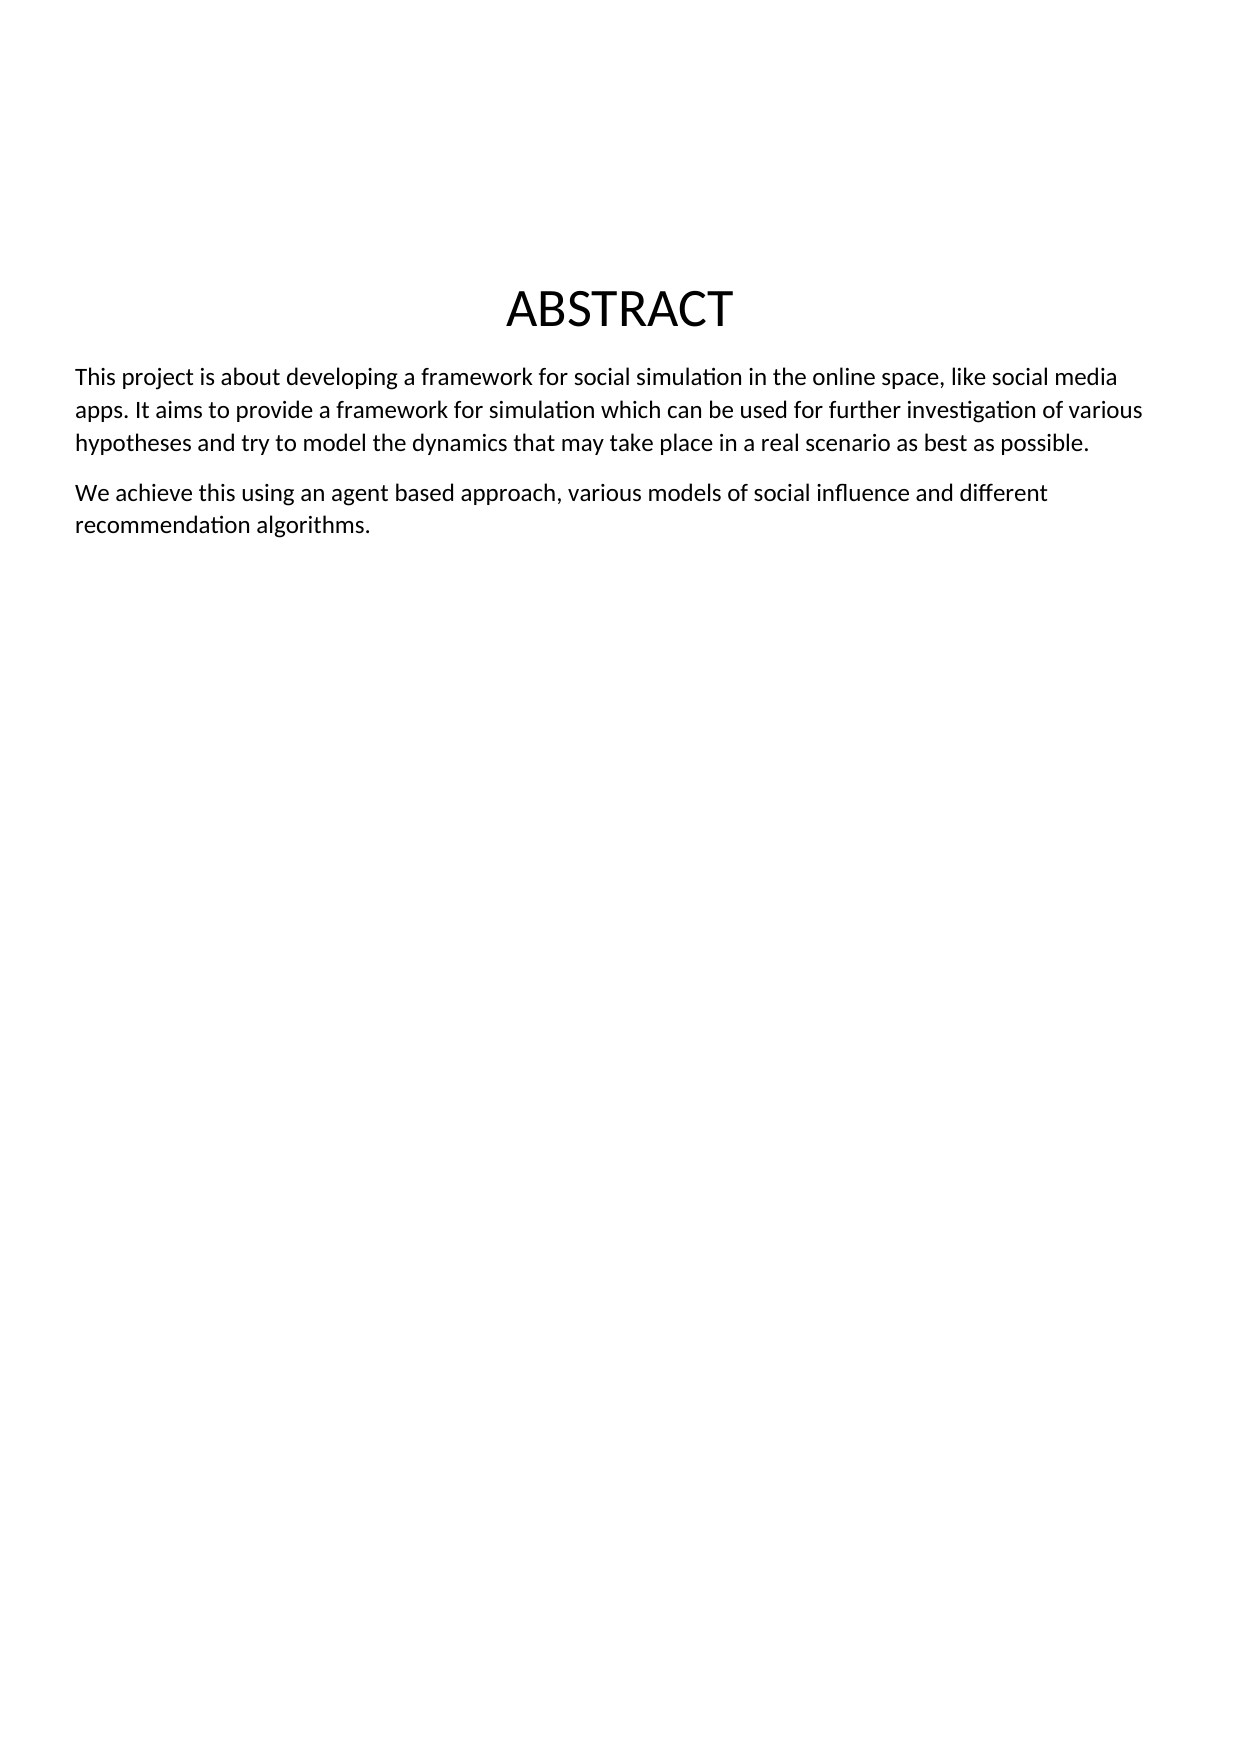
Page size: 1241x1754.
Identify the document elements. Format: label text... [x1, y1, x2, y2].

text ABSTRACT [75, 273, 1165, 339]
text This project is about developing a framework for social simulation in the online space, like social media apps. It aims to provide a framework for simulation which can be used for further investigation of various hypotheses and try to model the dynamics that may take place in a real scenario as best as possible. [75, 361, 1165, 458]
text We achieve this using an agent based approach, various models of social influence and different recommendation algorithms. [75, 477, 1165, 540]
